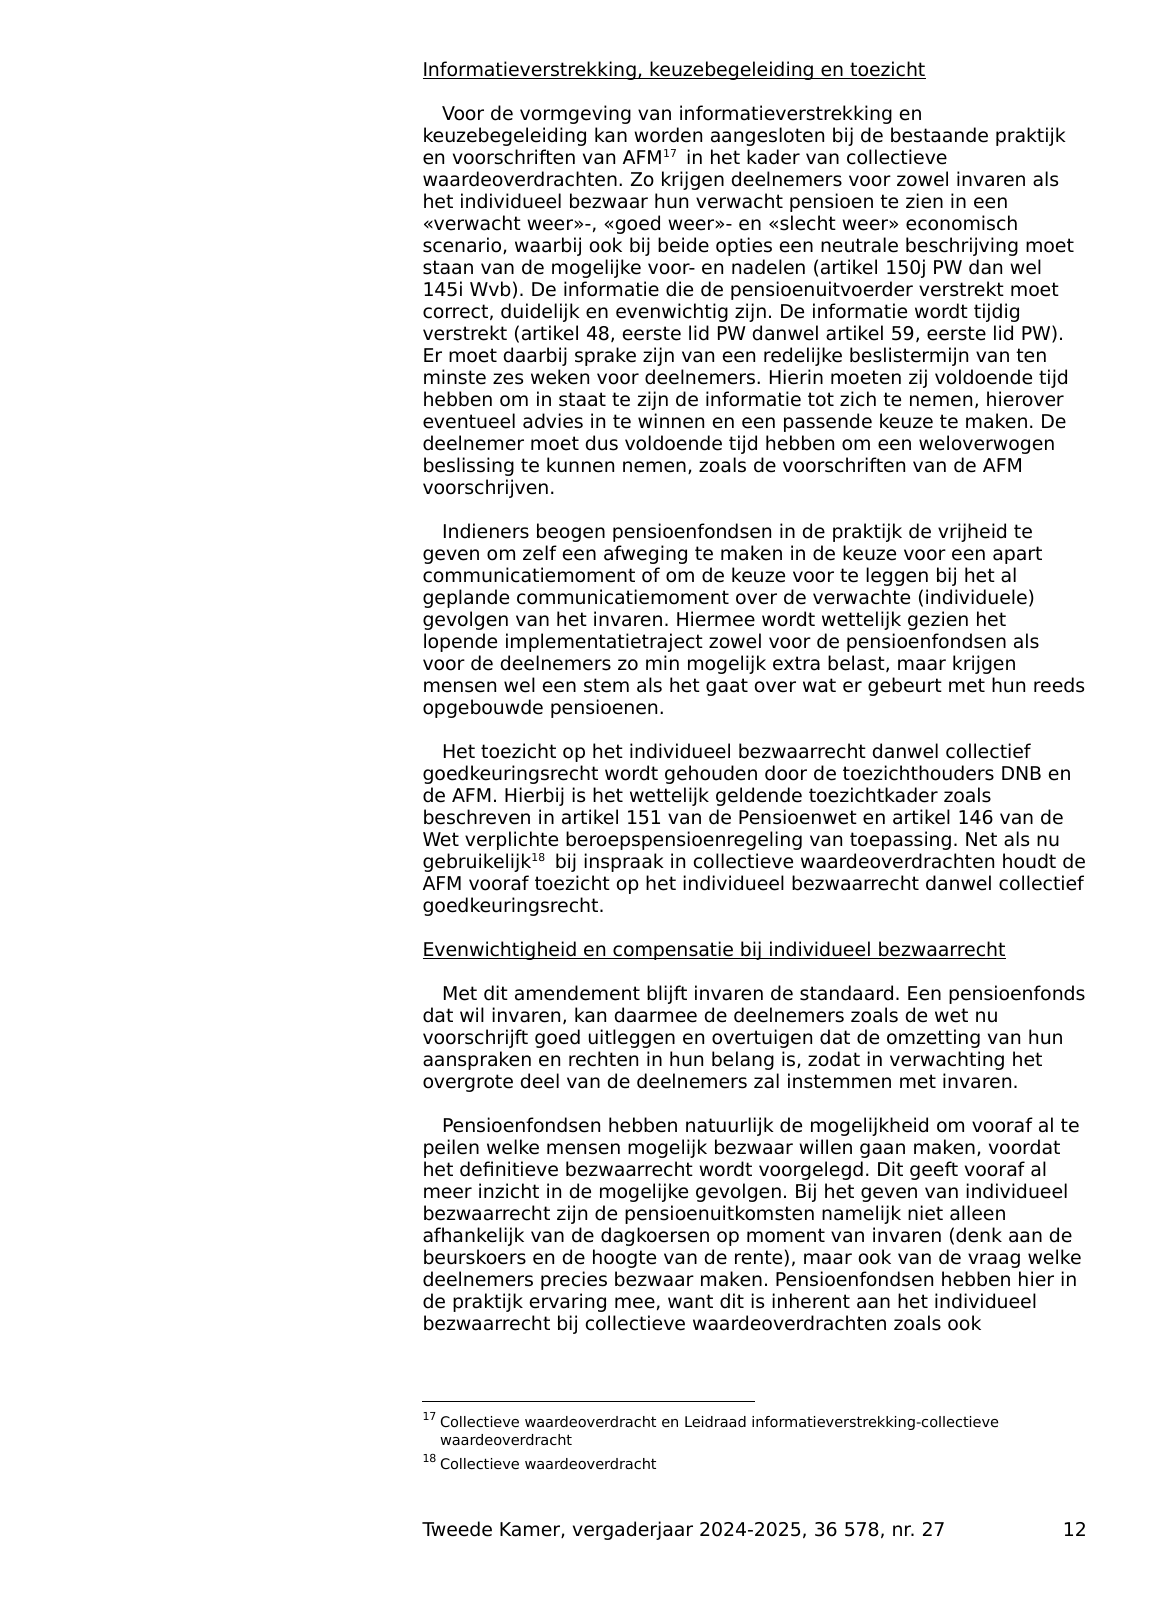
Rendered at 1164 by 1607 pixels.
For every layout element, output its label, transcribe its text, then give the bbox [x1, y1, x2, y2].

subtitle Informatieverstrekking, keuzebegeleiding en toezicht [422, 59, 1087, 81]
subtitle Evenwichtigheid en compensatie bij individueel bezwaarrecht [422, 939, 1087, 961]
text Voor de vormgeving van informatieverstrekking en keuzebegeleiding kan worden aangesloten bij de bestaande praktijk en voorschriften van AFM in het kader van collectieve waardeoverdrachten. Zo krijgen deelnemers voor zowel invaren als het individueel bezwaar hun verwacht pensioen te zien in een «verwacht weer»-, «goed weer»- en «slecht weer» economisch scenario, waarbij ook bij beide opties een neutrale beschrijving moet staan van de mogelijke voor- en nadelen (artikel 150j PW dan wel 145i Wvb). De informatie die de pensioenuitvoerder verstrekt moet correct, duidelijk en evenwichtig zijn. De informatie wordt tijdig verstrekt (artikel 48, eerste lid PW danwel artikel 59, eerste lid PW). Er moet daarbij sprake zijn van een redelijke beslistermijn van ten minste zes weken voor deelnemers. Hierin moeten zij voldoende tijd hebben om in staat te zijn de informatie tot zich te nemen, hierover eventueel advies in te winnen en een passende keuze te maken. De deelnemer moet dus voldoende tijd hebben om een weloverwogen beslissing te kunnen nemen, zoals de voorschriften van de AFM voorschrijven. [422, 103, 1087, 499]
text Pensioenfondsen hebben natuurlijk de mogelijkheid om vooraf al te peilen welke mensen mogelijk bezwaar willen gaan maken, voordat het definitieve bezwaarrecht wordt voorgelegd. Dit geeft vooraf al meer inzicht in de mogelijke gevolgen. Bij het geven van individueel bezwaarrecht zijn de pensioenuitkomsten namelijk niet alleen afhankelijk van de dagkoersen op moment van invaren (denk aan de beurskoers en de hoogte van de rente), maar ook van de vraag welke deelnemers precies bezwaar maken. Pensioenfondsen hebben hier in de praktijk ervaring mee, want dit is inherent aan het individueel bezwaarrecht bij collectieve waardeoverdrachten zoals ook [422, 1115, 1087, 1335]
text Met dit amendement blijft invaren de standaard. Een pensioenfonds dat wil invaren, kan daarmee de deelnemers zoals de wet nu voorschrijft goed uitleggen en overtuigen dat de omzetting van hun aanspraken en rechten in hun belang is, zodat in verwachting het overgrote deel van de deelnemers zal instemmen met invaren. [422, 983, 1087, 1093]
text Indieners beogen pensioenfondsen in de praktijk de vrijheid te geven om zelf een afweging te maken in de keuze voor een apart communicatiemoment of om de keuze voor te leggen bij het al geplande communicatiemoment over de verwachte (individuele) gevolgen van het invaren. Hiermee wordt wettelijk gezien het lopende implementatietraject zowel voor de pensioenfondsen als voor de deelnemers zo min mogelijk extra belast, maar krijgen mensen wel een stem als het gaat over wat er gebeurt met hun reeds opgebouwde pensioenen. [422, 521, 1087, 719]
text Collectieve waardeoverdracht en Leidraad informatieverstrekking-collectieve waardeoverdracht [422, 1410, 1087, 1449]
text Het toezicht op het individueel bezwaarrecht danwel collectief goedkeuringsrecht wordt gehouden door de toezichthouders DNB en de AFM. Hierbij is het wettelijk geldende toezichtkader zoals beschreven in artikel 151 van de Pensioenwet en artikel 146 van de Wet verplichte beroepspensioenregeling van toepassing. Net als nu gebruikelijk bij inspraak in collectieve waardeoverdrachten houdt de AFM vooraf toezicht op het individueel bezwaarrecht danwel collectief goedkeuringsrecht. [422, 741, 1087, 917]
text Collectieve waardeoverdracht [422, 1452, 1087, 1474]
